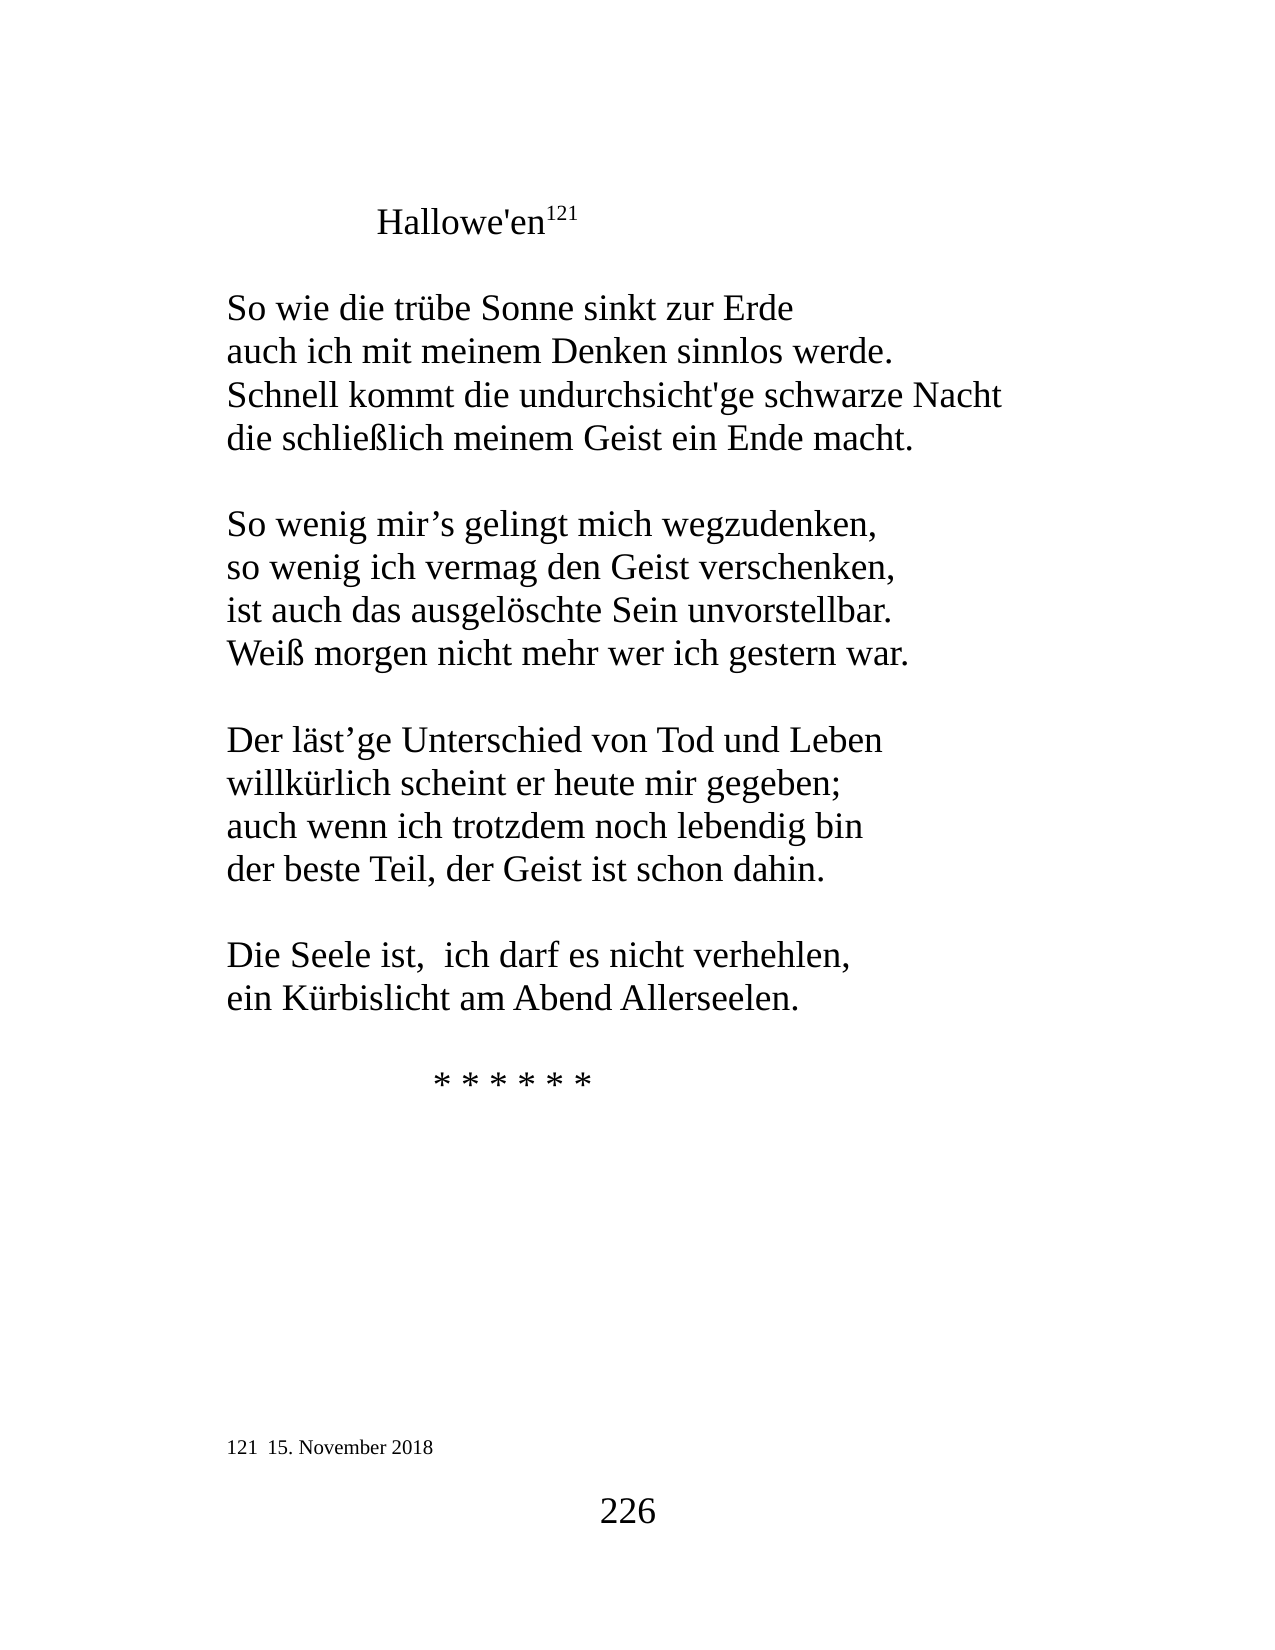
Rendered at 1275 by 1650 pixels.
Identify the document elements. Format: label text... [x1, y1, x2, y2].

text So wenig mir’s gelingt mich wegzudenken, [226, 501, 1157, 544]
text * * * * * * [226, 1062, 1157, 1105]
text So wie die trübe Sonne sinkt zur Erde [226, 286, 1157, 329]
text der beste Teil, der Geist ist schon dahin. [226, 846, 1157, 889]
text auch ich mit meinem Denken sinnlos werde. [226, 329, 1157, 372]
text Hallowe'en [226, 199, 1157, 243]
text auch wenn ich trotzdem noch lebendig bin [226, 803, 1157, 846]
text Der läst’ge Unterschied von Tod und Leben [226, 717, 1157, 760]
text ist auch das ausgelöschte Sein unvorstellbar. [226, 588, 1157, 631]
text Die Seele ist, ich darf es nicht verhehlen, [226, 933, 1157, 976]
text ein Kürbislicht am Abend Allerseelen. [226, 976, 1157, 1019]
text so wenig ich vermag den Geist verschenken, [226, 544, 1157, 588]
text die schließlich meinem Geist ein Ende macht. [226, 415, 1157, 458]
text Weiß morgen nicht mehr wer ich gestern war. [226, 631, 1157, 674]
text Schnell kommt die undurchsicht'ge schwarze Nacht [226, 372, 1157, 415]
text willkürlich scheint er heute mir gegeben; [226, 760, 1157, 803]
text 15. November 2018 [226, 1435, 1157, 1459]
